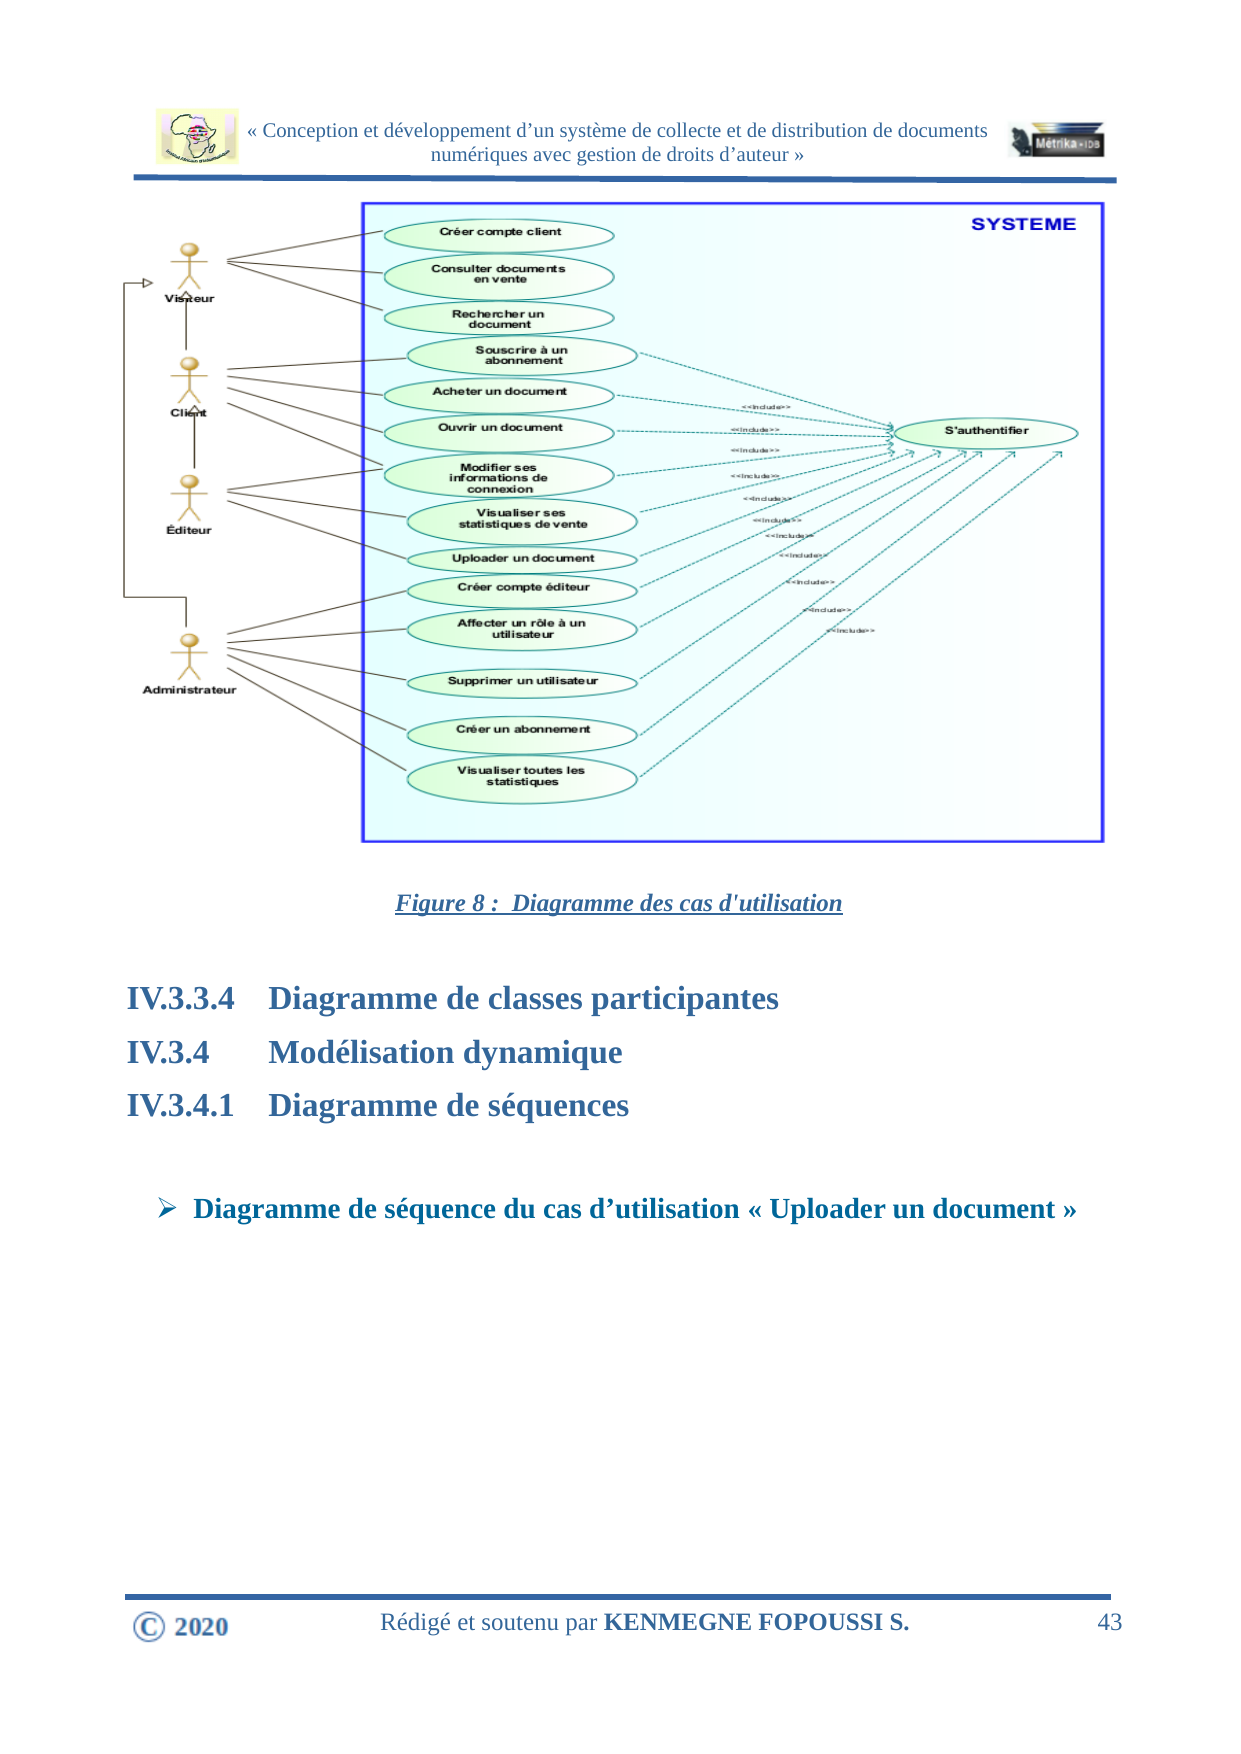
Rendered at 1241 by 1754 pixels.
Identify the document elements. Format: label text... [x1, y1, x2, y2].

picture [154, 107, 241, 166]
subtitle Diagramme de classes participantes [118, 978, 1122, 1017]
list Diagramme de séquence du cas d’utilisation « Uploader un document » [156, 1191, 1122, 1225]
picture [1003, 116, 1109, 160]
text Figure 8 : Diagramme des cas d'utilisation [118, 888, 1122, 917]
picture [126, 1604, 231, 1647]
picture [118, 195, 1123, 847]
picture [158, 1197, 174, 1207]
subtitle Modélisation dynamique [118, 1032, 1122, 1071]
subtitle Diagramme de séquences [118, 1085, 1122, 1124]
